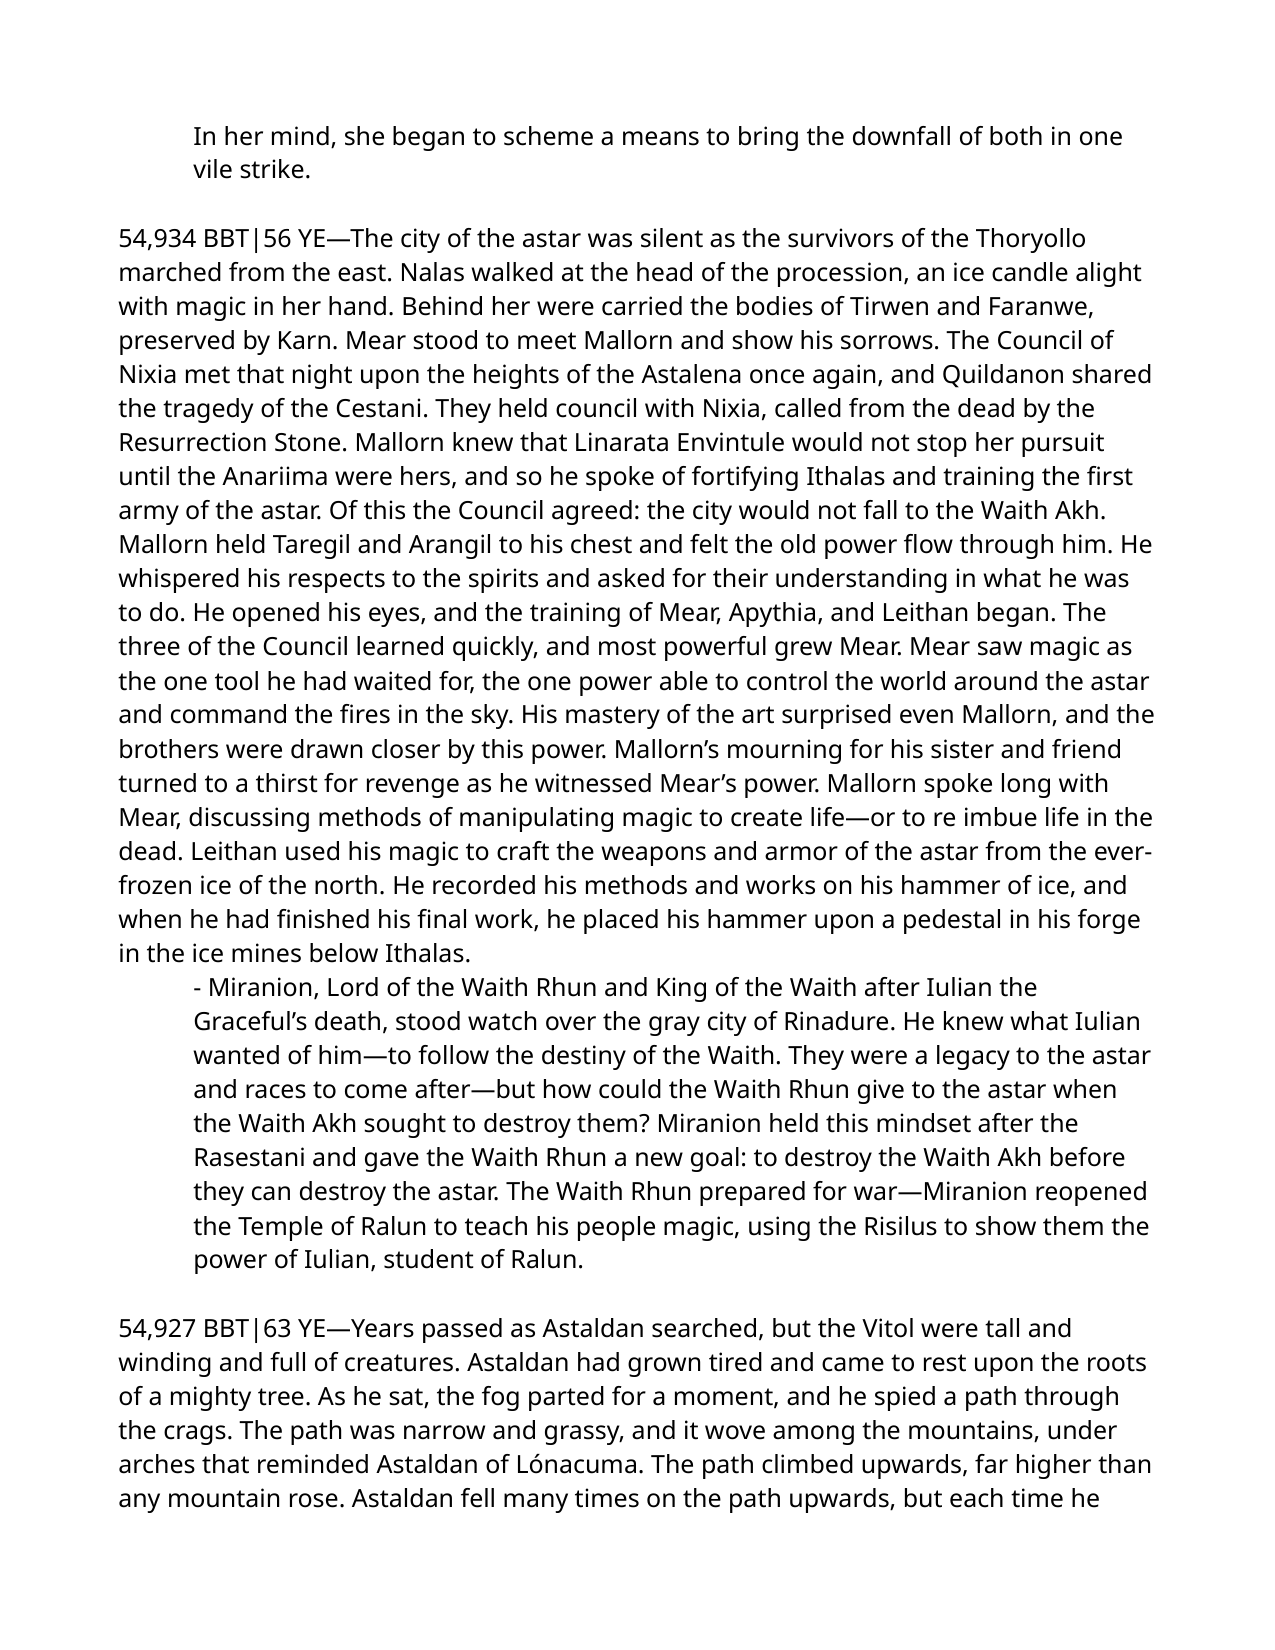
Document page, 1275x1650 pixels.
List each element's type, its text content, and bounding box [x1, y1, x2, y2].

text 54,927 BBT|63 YE—Years passed as Astaldan searched, but the Vitol were tall and winding and full of creatures. Astaldan had grown tired and came to rest upon the roots of a mighty tree. As he sat, the fog parted for a moment, and he spied a path through the crags. The path was narrow and grassy, and it wove among the mountains, under arches that reminded Astaldan of Lónacuma. The path climbed upwards, far higher than any mountain rose. Astaldan fell many times on the path upwards, but each time he [118, 1310, 1157, 1515]
text - Miranion, Lord of the Waith Rhun and King of the Waith after Iulian the Graceful’s death, stood watch over the gray city of Rinadure. He knew what Iulian wanted of him—to follow the destiny of the Waith. They were a legacy to the astar and races to come after—but how could the Waith Rhun give to the astar when the Waith Akh sought to destroy them? Miranion held this mindset after the Rasestani and gave the Waith Rhun a new goal: to destroy the Waith Akh before they can destroy the astar. The Waith Rhun prepared for war—Miranion reopened the Temple of Ralun to teach his people magic, using the Risilus to show them the power of Iulian, student of Ralun. [193, 970, 1157, 1276]
text In her mind, she began to scheme a means to bring the downfall of both in one vile strike. [193, 118, 1157, 186]
text 54,934 BBT|56 YE—The city of the astar was silent as the survivors of the Thoryollo marched from the east. Nalas walked at the head of the procession, an ice candle alight with magic in her hand. Behind her were carried the bodies of Tirwen and Faranwe, preserved by Karn. Mear stood to meet Mallorn and show his sorrows. The Council of Nixia met that night upon the heights of the Astalena once again, and Quildanon shared the tragedy of the Cestani. They held council with Nixia, called from the dead by the Resurrection Stone. Mallorn knew that Linarata Envintule would not stop her pursuit until the Anariima were hers, and so he spoke of fortifying Ithalas and training the first army of the astar. Of this the Council agreed: the city would not fall to the Waith Akh. Mallorn held Taregil and Arangil to his chest and felt the old power flow through him. He whispered his respects to the spirits and asked for their understanding in what he was to do. He opened his eyes, and the training of Mear, Apythia, and Leithan began. The three of the Council learned quickly, and most powerful grew Mear. Mear saw magic as the one tool he had waited for, the one power able to control the world around the astar and command the fires in the sky. His mastery of the art surprised even Mallorn, and the brothers were drawn closer by this power. Mallorn’s mourning for his sister and friend turned to a thirst for revenge as he witnessed Mear’s power. Mallorn spoke long with Mear, discussing methods of manipulating magic to create life—or to re imbue life in the dead. Leithan used his magic to craft the weapons and armor of the astar from the ever-frozen ice of the north. He recorded his methods and works on his hammer of ice, and when he had finished his final work, he placed his hammer upon a pedestal in his forge in the ice mines below Ithalas. [118, 220, 1157, 970]
